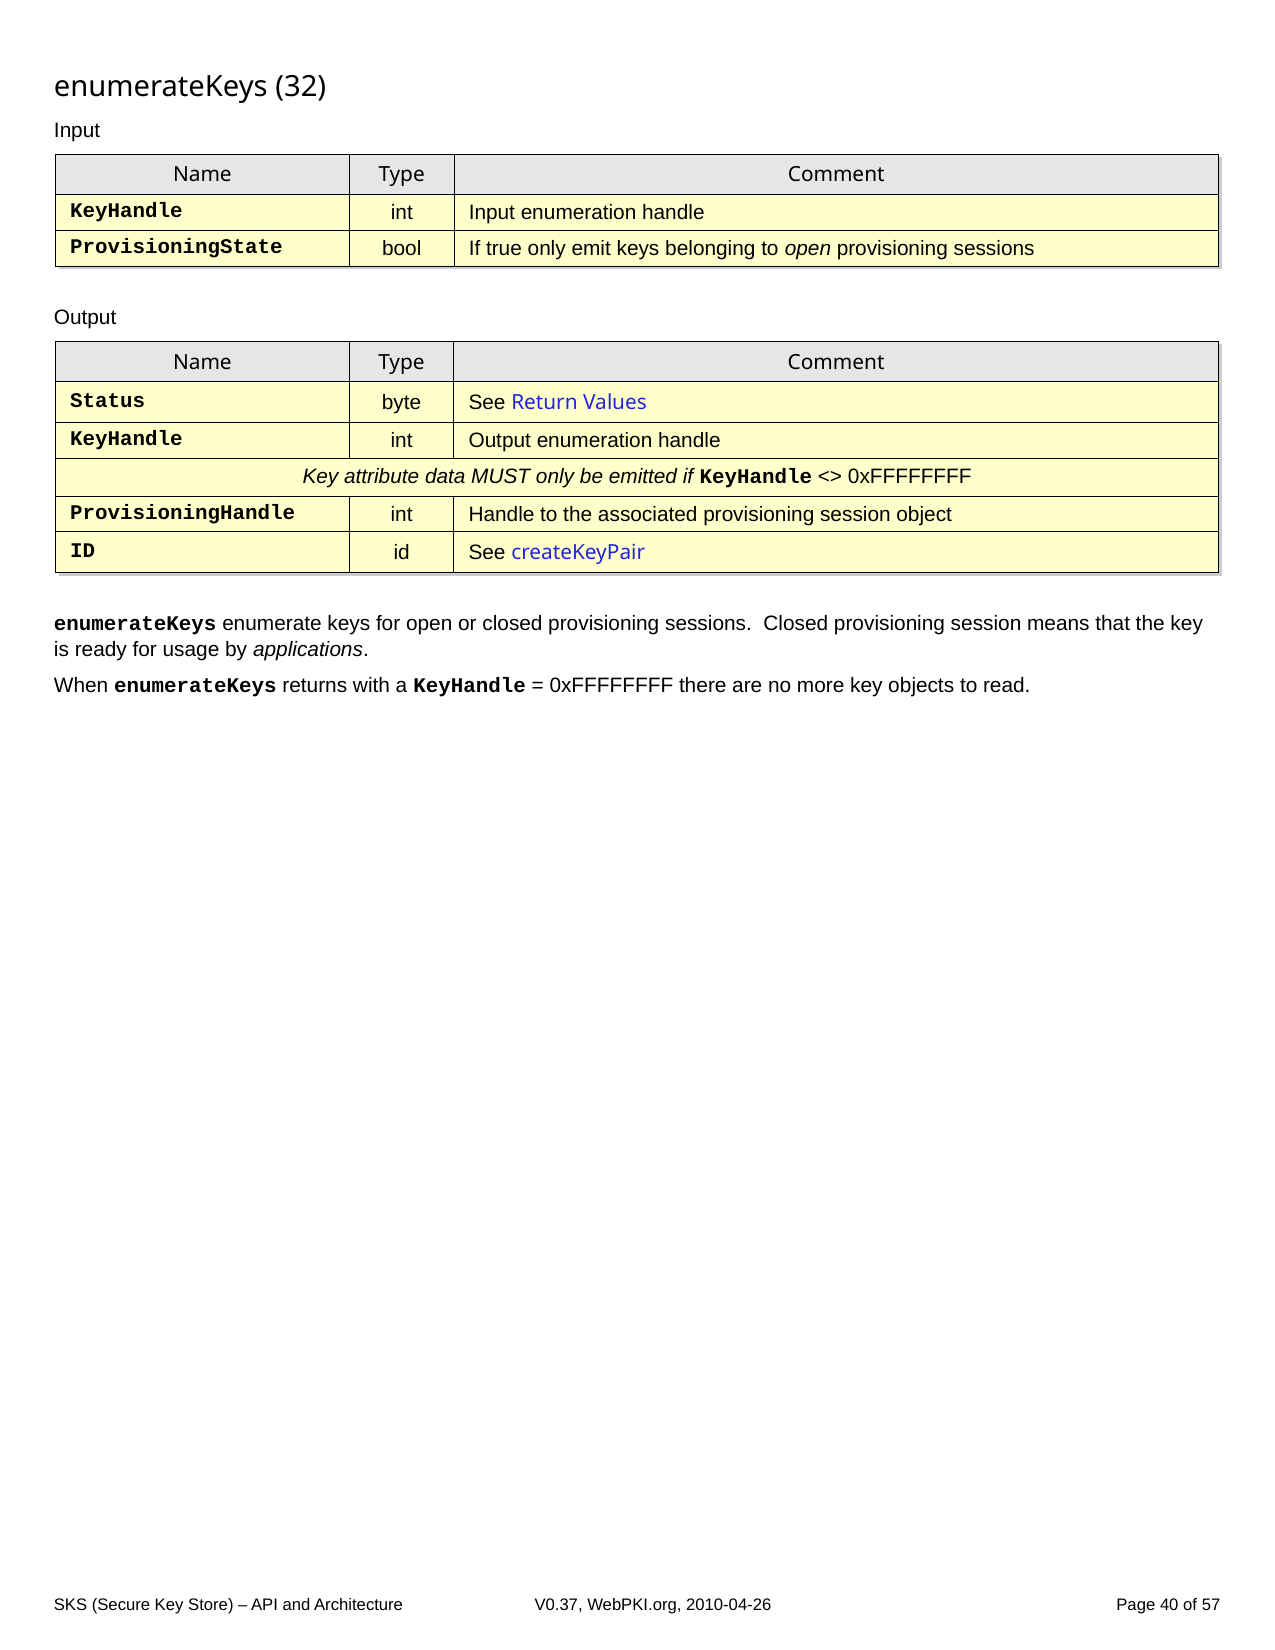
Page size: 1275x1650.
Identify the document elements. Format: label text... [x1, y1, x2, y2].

table_cell Input enumeration handle [455, 195, 1218, 230]
table_cell Output enumeration handle [454, 423, 1218, 458]
table_cell ID [56, 532, 349, 572]
text Output [54, 305, 1221, 329]
table_cell Handle to the associated provisioning session object [454, 497, 1218, 531]
table_cell int [350, 423, 453, 458]
table_cell See createKeyPair [454, 532, 1218, 572]
table_cell ProvisioningHandle [56, 497, 349, 531]
table_header Name [56, 155, 349, 194]
table_cell KeyHandle [56, 195, 349, 230]
text enumerateKeys enumerate keys for open or closed provisioning sessions. Closed provisioning session means that the key is ready for usage by applications. [54, 611, 1221, 661]
text Input [54, 118, 1221, 142]
subtitle enumerateKeys (32) [54, 66, 1221, 105]
text When enumerateKeys returns with a KeyHandle = 0xFFFFFFFF there are no more key objects to read. [54, 673, 1221, 699]
table_header Name [56, 342, 349, 381]
table_cell byte [350, 382, 453, 422]
table_header Comment [454, 342, 1218, 381]
table_header Type [350, 342, 453, 381]
table_cell See Return Values [454, 382, 1218, 422]
table_cell Status [56, 382, 349, 422]
table_header Comment [455, 155, 1218, 194]
table_cell KeyHandle [56, 423, 349, 458]
table_cell bool [350, 231, 454, 266]
table_cell Key attribute data MUST only be emitted if KeyHandle <> 0xFFFFFFFF [56, 459, 1218, 496]
table_cell id [350, 532, 453, 572]
table_cell int [350, 497, 453, 531]
table_header Type [350, 155, 454, 194]
table_cell ProvisioningState [56, 231, 349, 266]
table_cell If true only emit keys belonging to open provisioning sessions [455, 231, 1218, 266]
table_cell int [350, 195, 454, 230]
